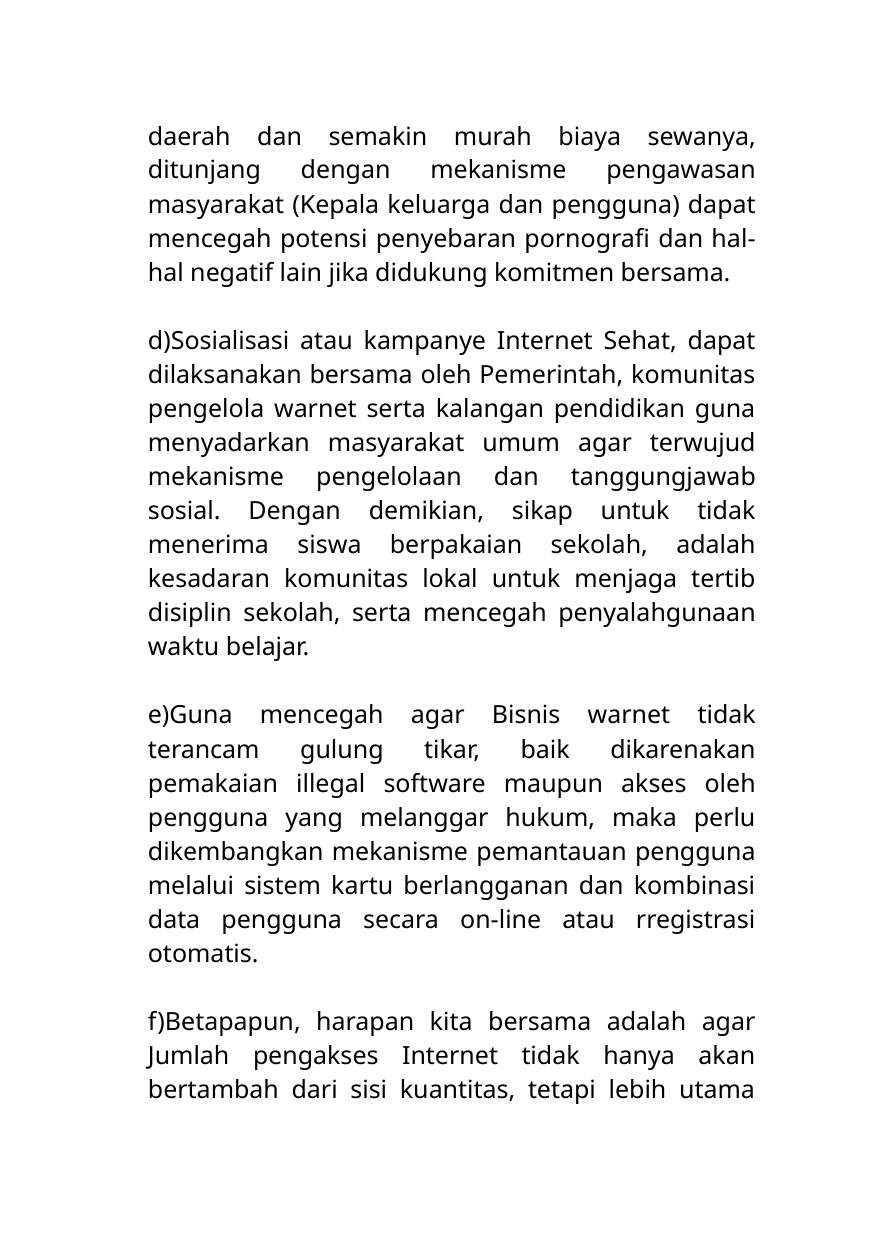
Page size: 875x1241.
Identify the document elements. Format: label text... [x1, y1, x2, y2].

text daerah dan semakin murah biaya sewanya, ditunjang dengan mekanisme pengawasan masyarakat (Kepala keluarga dan pengguna) dapat mencegah potensi penyebaran pornografi dan hal-hal negatif lain jika didukung komitmen bersama. [148, 118, 756, 288]
text e)Guna mencegah agar Bisnis warnet tidak terancam gulung tikar, baik dikarenakan pemakaian illegal software maupun akses oleh pengguna yang melanggar hukum, maka perlu dikembangkan mekanisme pemantauan pengguna melalui sistem kartu berlangganan dan kombinasi data pengguna secara on-line atau rregistrasi otomatis. [148, 697, 756, 970]
text f)Betapapun, harapan kita bersama adalah agar Jumlah pengakses Internet tidak hanya akan bertambah dari sisi kuantitas, tetapi lebih utama [148, 1004, 756, 1106]
text d)Sosialisasi atau kampanye Internet Sehat, dapat dilaksanakan bersama oleh Pemerintah, komunitas pengelola warnet serta kalangan pendidikan guna menyadarkan masyarakat umum agar terwujud mekanisme pengelolaan dan tanggungjawab sosial. Dengan demikian, sikap untuk tidak menerima siswa berpakaian sekolah, adalah kesadaran komunitas lokal untuk menjaga tertib disiplin sekolah, serta mencegah penyalahgunaan waktu belajar. [148, 322, 756, 663]
